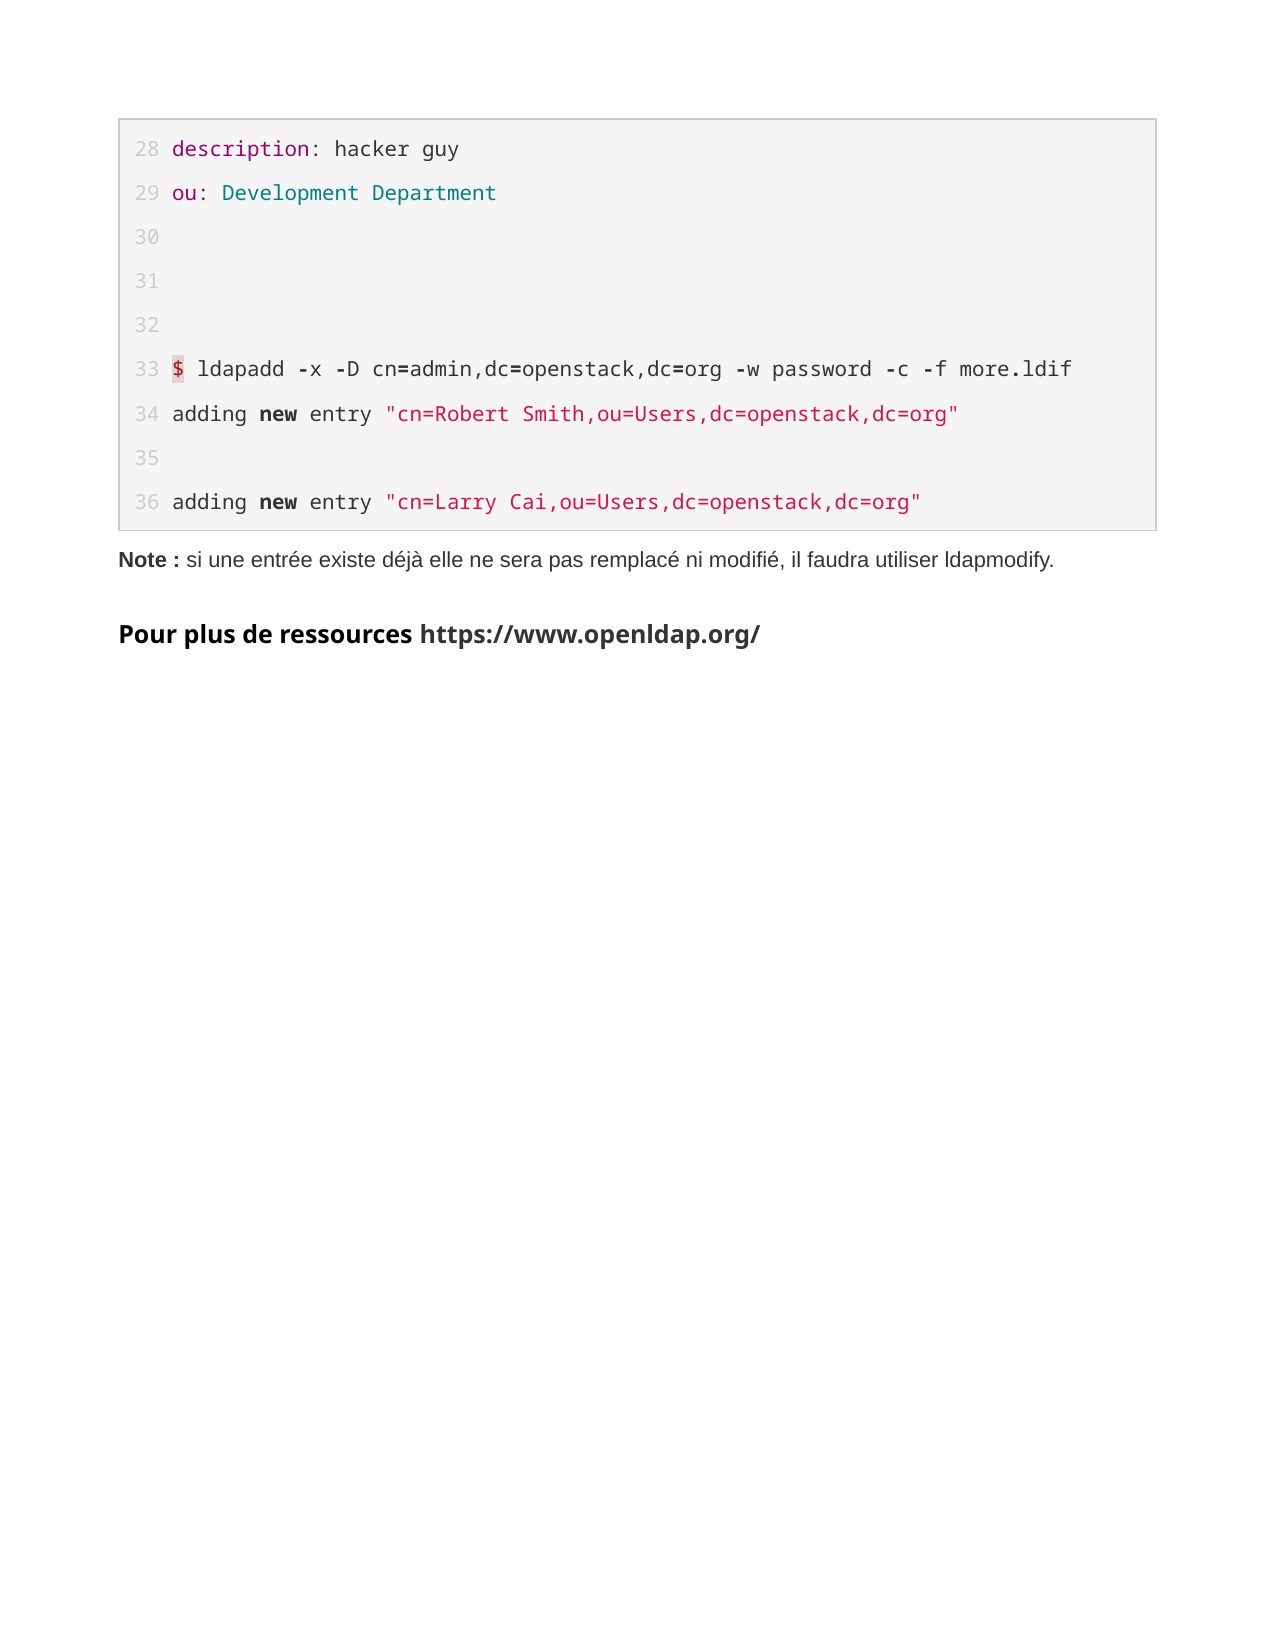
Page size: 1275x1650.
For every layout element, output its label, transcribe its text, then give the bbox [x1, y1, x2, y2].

text 34 adding new entry "cn=Robert Smith,ou=Users,dc=openstack,dc=org" [120, 382, 1155, 427]
text 35 [120, 427, 1155, 471]
text Pour plus de ressources https://www.openldap.org/ [118, 617, 1157, 651]
text Note : si une entrée existe déjà elle ne sera pas remplacé ni modifié, il faudra utiliser ldapmodify. [118, 547, 1157, 572]
text 29 ou: Development Department [120, 162, 1155, 206]
text 33 $ ldapadd -x -D cn=admin,dc=openstack,dc=org -w password -c -f more.ldif [120, 338, 1155, 382]
text 28 description: hacker guy [120, 120, 1155, 162]
text 32 [120, 294, 1155, 338]
text 30 [120, 206, 1155, 250]
text 36 adding new entry "cn=Larry Cai,ou=Users,dc=openstack,dc=org" [120, 471, 1155, 530]
text 31 [120, 250, 1155, 294]
